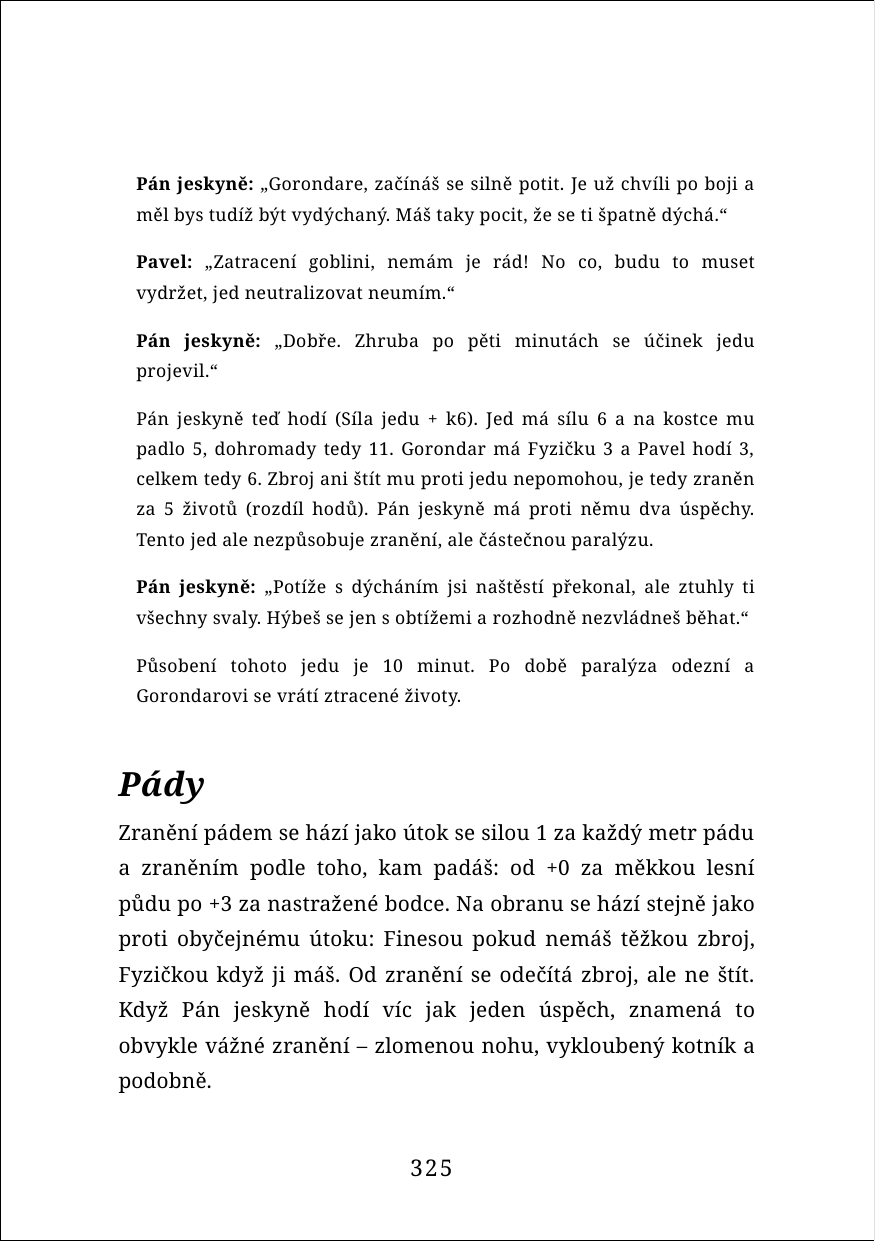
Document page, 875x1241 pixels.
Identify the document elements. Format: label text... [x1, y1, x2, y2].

subtitle Pády [118, 761, 756, 806]
text Pán jeskyně: „Dobře. Zhruba po pěti minutách se účinek jedu projevil.“ [136, 328, 756, 382]
text Pavel: „Zatracení goblini, nemám je rád! No co, budu to muset vydržet, jed neutralizovat neumím.“ [136, 250, 756, 304]
text Působení tohoto jedu je 10 minut. Po době paralýza odezní a Gorondarovi se vrátí ztracené životy. [136, 653, 756, 707]
text Zranění pádem se hází jako útok se silou 1 za každý metr pádu a zraněním podle toho, kam padáš: od +0 za měkkou lesní půdu po +3 za nastražené bodce. Na obranu se hází stejně jako proti obyčejnému útoku: Finesou pokud nemáš těžkou zbroj, Fyzičkou když ji máš. Od zranění se odečítá zbroj, ale ne štít. Když Pán jeskyně hodí víc jak jeden úspěch, znamená to obvykle vážné zranění – zlomenou nohu, vykloubený kotník a podobně. [118, 818, 756, 1095]
text Pán jeskyně teď hodí (Síla jedu + k6). Jed má sílu 6 a na kostce mu padlo 5, dohromady tedy 11. Gorondar má Fyzičku 3 a Pavel hodí 3, celkem tedy 6. Zbroj ani štít mu proti jedu nepomohou, je tedy zraněn za 5 životů (rozdíl hodů). Pán jeskyně má proti němu dva úspěchy. Tento jed ale nezpůsobuje zranění, ale částečnou paralýzu. [136, 406, 756, 551]
text Pán jeskyně: „Gorondare, začínáš se silně potit. Je už chvíli po boji a měl bys tudíž být vydýchaný. Máš taky pocit, že se ti špatně dýchá.“ [136, 172, 756, 226]
text Pán jeskyně: „Potíže s dýcháním jsi naštěstí překonal, ale ztuhly ti všechny svaly. Hýbeš se jen s obtížemi a rozhodně nezvládneš běhat.“ [136, 575, 756, 629]
